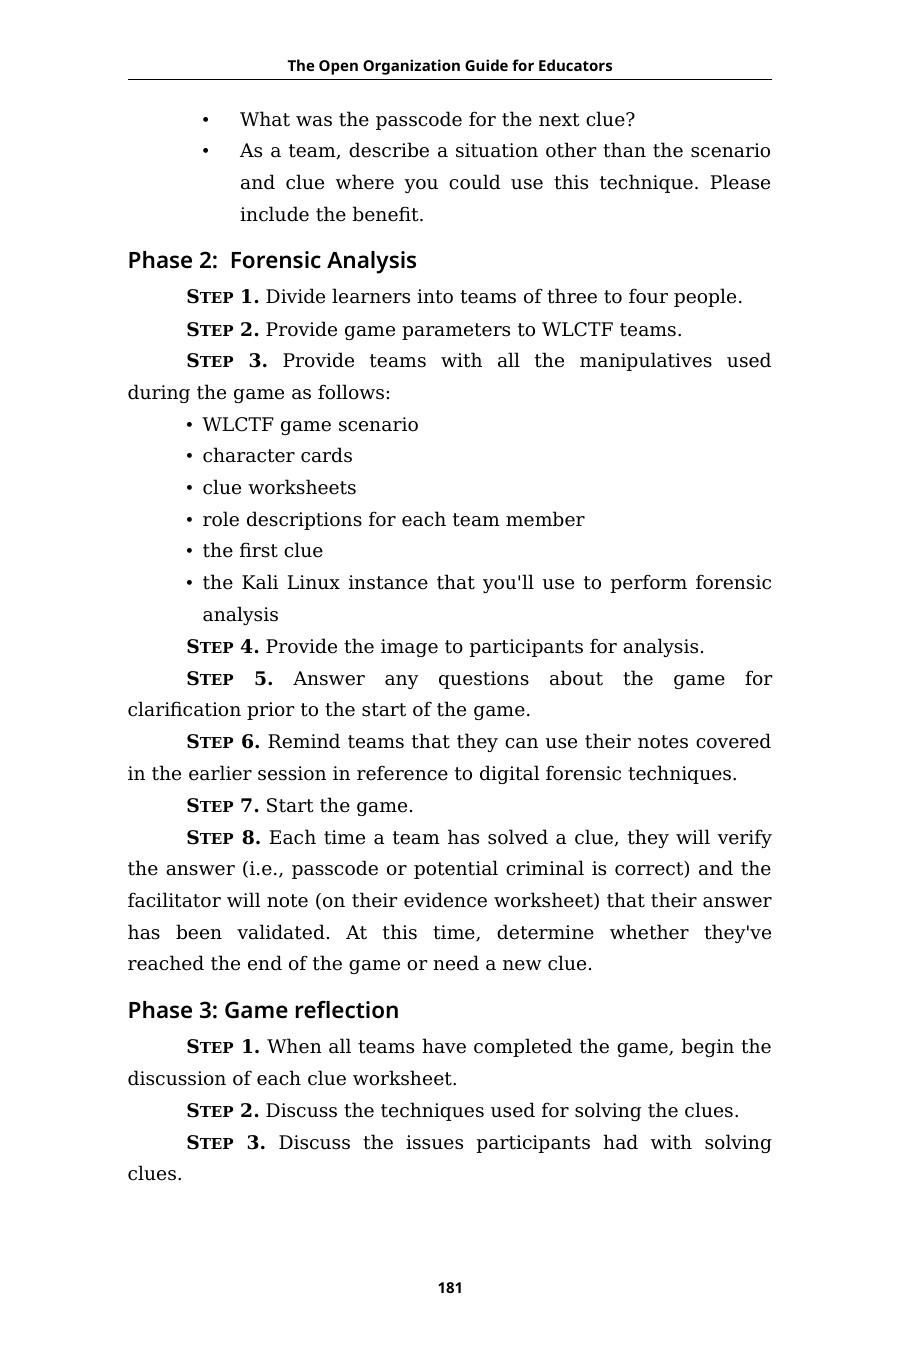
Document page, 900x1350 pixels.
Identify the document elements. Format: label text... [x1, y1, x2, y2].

text Step 2. Discuss the techniques used for solving the clues. [127, 1099, 772, 1122]
list character cards [186, 446, 772, 467]
text Step 3. Discuss the issues participants had with solving clues. [127, 1132, 772, 1185]
list the first clue [186, 541, 772, 562]
text Step 2. Provide game parameters to WLCTF teams. [127, 318, 772, 340]
text Step 8. Each time a team has solved a clue, they will verify the answer (i.e., passcode or potential criminal is correct) and the facilitator will note (on their evidence worksheet) that their answer has been validated. At this time, determine whether they've reached the end of the game or need a new clue. [127, 827, 772, 975]
list clue worksheets [186, 477, 772, 499]
list the Kali Linux instance that you'll use to perform forensic analysis [186, 572, 772, 626]
subtitle Phase 3: Game reflection [127, 998, 772, 1023]
subtitle Phase 2: Forensic Analysis [127, 248, 772, 274]
text Step 4. Provide the image to participants for analysis. [127, 636, 772, 658]
list What was the passcode for the next clue? [202, 109, 772, 131]
text Step 3. Provide teams with all the manipulatives used during the game as follows: [127, 350, 772, 404]
text Step 5. Answer any questions about the game for clarification prior to the start of the game. [127, 667, 772, 721]
list WLCTF game scenario [186, 414, 772, 436]
text Step 6. Remind teams that they can use their notes covered in the earlier session in reference to digital forensic techniques. [127, 731, 772, 785]
list role descriptions for each team member [186, 509, 772, 531]
text Step 7. Start the game. [127, 794, 772, 817]
list As a team, describe a situation other than the scenario and clue where you could use this technique. Please include the benefit. [202, 140, 772, 226]
text Step 1. Divide learners into teams of three to four people. [127, 286, 772, 308]
text Step 1. When all teams have completed the game, begin the discussion of each clue worksheet. [127, 1036, 772, 1090]
